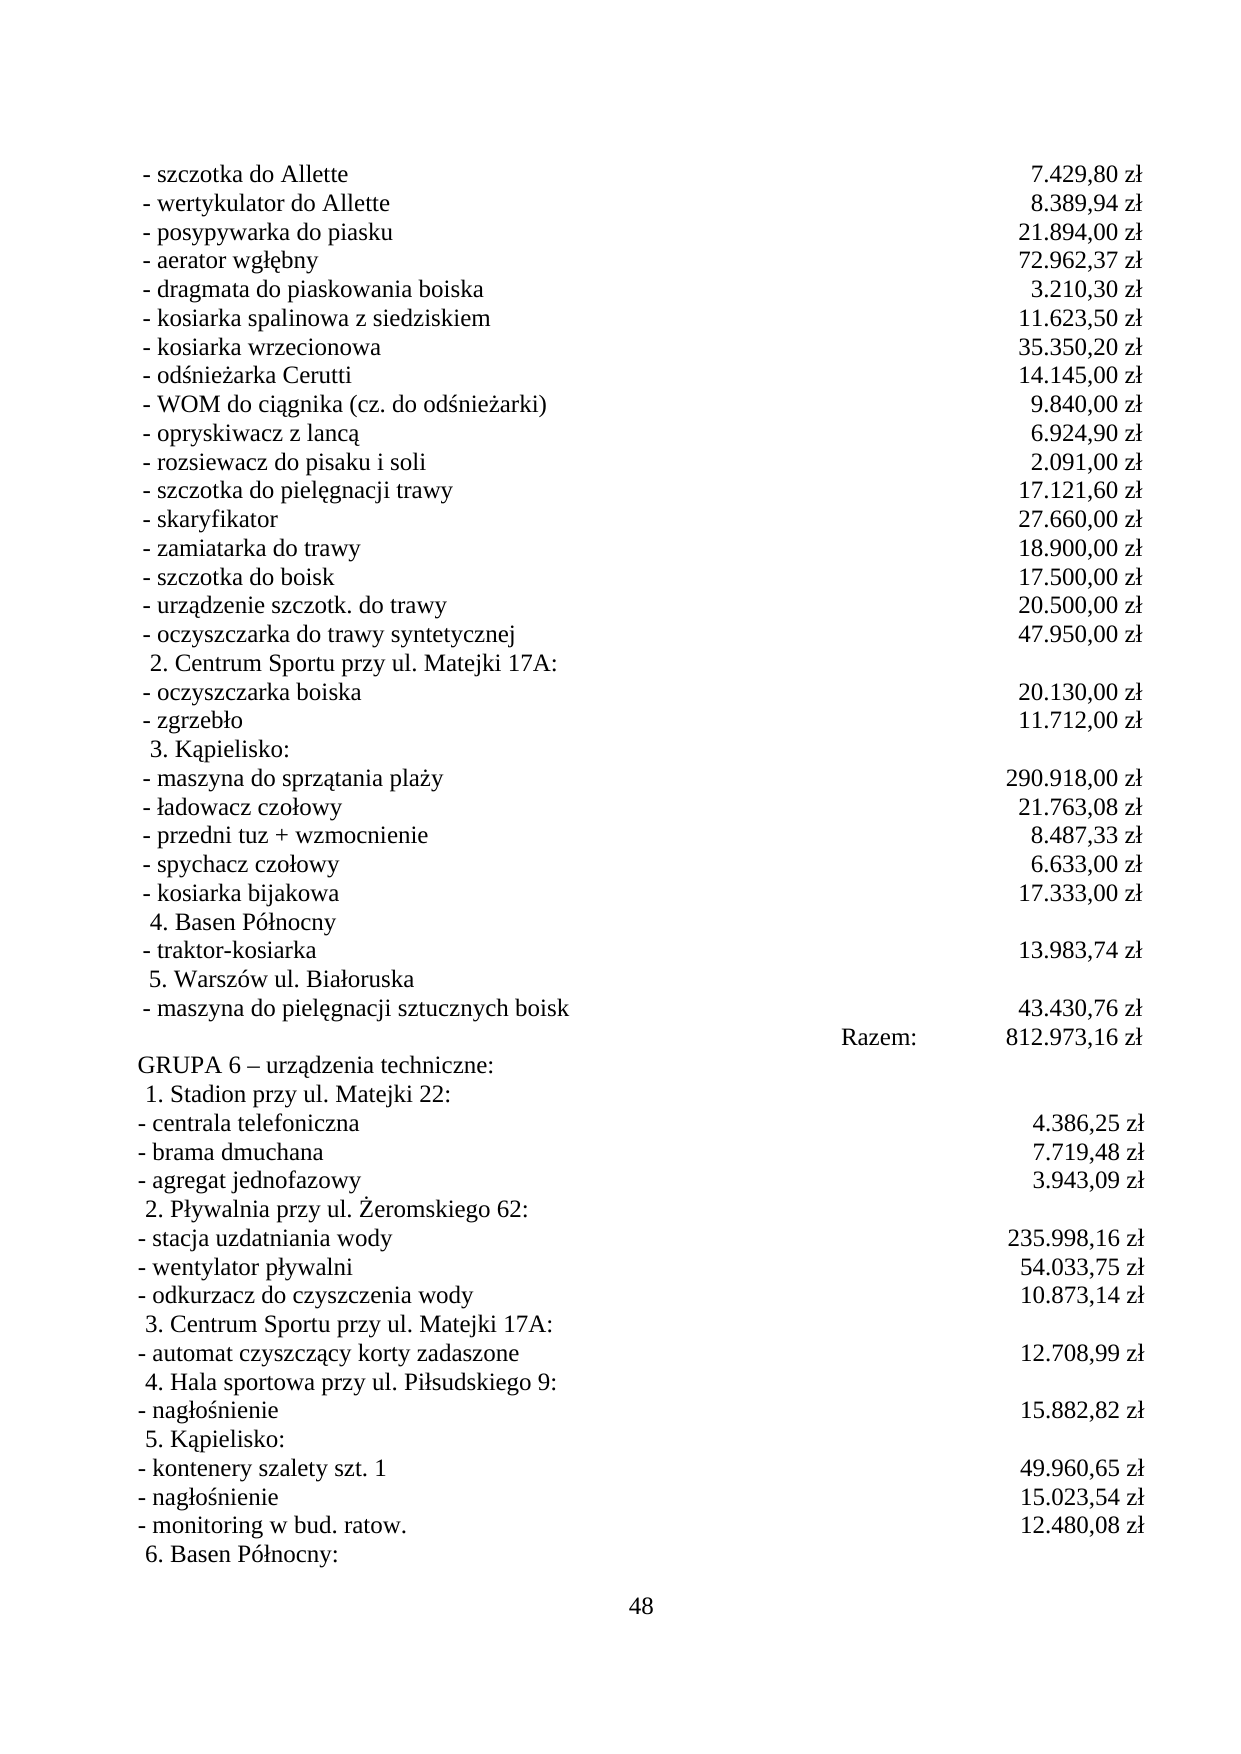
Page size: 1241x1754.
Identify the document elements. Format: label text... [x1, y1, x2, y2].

table_cell 4. Basen Północny [142, 907, 917, 936]
table_cell 6.924,90 zł [917, 418, 1142, 447]
table_cell 2.091,00 zł [917, 447, 1142, 476]
table_cell 11.712,00 zł [917, 706, 1142, 734]
table_cell - wertykulator do Allette [142, 188, 917, 217]
table_cell - spychacz czołowy [142, 849, 917, 878]
table_cell - oczyszczarka do trawy syntetycznej [142, 619, 917, 648]
table_cell 6.633,00 zł [917, 849, 1142, 878]
table_cell - kosiarka spalinowa z siedziskiem [142, 303, 917, 332]
table_cell 3.943,09 zł [919, 1166, 1144, 1194]
table_cell 72.962,37 zł [917, 246, 1142, 274]
table_cell - kontenery szalety szt. 1 [138, 1453, 918, 1482]
table_cell 54.033,75 zł [919, 1252, 1144, 1281]
table_cell 9.840,00 zł [917, 389, 1142, 418]
table_cell - posypywarka do piasku [142, 217, 917, 246]
table_cell 2. Pływalnia przy ul. Żeromskiego 62: [138, 1194, 1144, 1223]
table_cell - kosiarka wrzecionowa [142, 332, 917, 361]
table_cell - maszyna do pielęgnacji sztucznych boisk [142, 993, 917, 1022]
table_cell 17.333,00 zł [917, 878, 1142, 907]
table_cell 8.487,33 zł [917, 821, 1142, 849]
table_cell - WOM do ciągnika (cz. do odśnieżarki) [142, 389, 917, 418]
table_cell [917, 734, 1142, 763]
table_cell 5. Warszów ul. Białoruska [142, 964, 917, 993]
table_cell 812.973,16 zł [917, 1022, 1142, 1051]
table_cell - dragmata do piaskowania boiska [142, 274, 917, 303]
table_cell 15.882,82 zł [919, 1396, 1144, 1424]
table_cell - rozsiewacz do pisaku i soli [142, 447, 917, 476]
table_cell 6. Basen Północny: [138, 1539, 1144, 1568]
table_cell - oczyszczarka boiska [142, 677, 917, 706]
table_cell 3.210,30 zł [917, 274, 1142, 303]
table_cell - urządzenie szczotk. do trawy [142, 591, 917, 619]
table_cell - nagłośnienie [138, 1396, 918, 1424]
table_cell - opryskiwacz z lancą [142, 418, 917, 447]
table_cell - zgrzebło [142, 706, 917, 734]
table_cell - monitoring w bud. ratow. [138, 1511, 918, 1539]
table_cell - ładowacz czołowy [142, 792, 917, 821]
table_cell 4.386,25 zł [919, 1108, 1144, 1137]
table_cell 290.918,00 zł [917, 763, 1142, 792]
table_cell - automat czyszczący korty zadaszone [138, 1338, 918, 1367]
table_cell 21.763,08 zł [917, 792, 1142, 821]
table_cell - wentylator pływalni [138, 1252, 918, 1281]
table_cell 2. Centrum Sportu przy ul. Matejki 17A: [142, 648, 1142, 677]
table_cell 49.960,65 zł [919, 1453, 1144, 1482]
table_cell 7.719,48 zł [919, 1137, 1144, 1166]
table_cell - aerator wgłębny [142, 246, 917, 274]
table_cell 43.430,76 zł [917, 993, 1142, 1022]
table_cell 27.660,00 zł [917, 504, 1142, 533]
table_cell - przedni tuz + wzmocnienie [142, 821, 917, 849]
table_cell 11.623,50 zł [917, 303, 1142, 332]
table_cell - stacja uzdatniania wody [138, 1223, 918, 1252]
table_cell 15.023,54 zł [919, 1482, 1144, 1511]
table_cell 20.130,00 zł [917, 677, 1142, 706]
table_cell - agregat jednofazowy [138, 1166, 918, 1194]
table_cell - brama dmuchana [138, 1137, 918, 1166]
table_cell Razem: [142, 1022, 917, 1051]
table_cell - odkurzacz do czyszczenia wody [138, 1281, 918, 1309]
table_cell 4. Hala sportowa przy ul. Piłsudskiego 9: [138, 1367, 1144, 1396]
table_cell 47.950,00 zł [917, 619, 1142, 648]
table_cell 7.429,80 zł [917, 159, 1142, 188]
table_cell - szczotka do pielęgnacji trawy [142, 476, 917, 504]
table_cell 3. Centrum Sportu przy ul. Matejki 17A: [138, 1309, 1144, 1338]
table_cell - maszyna do sprzątania plaży [142, 763, 917, 792]
table_cell - traktor-kosiarka [142, 936, 917, 964]
table_cell [917, 907, 1142, 936]
table_cell 20.500,00 zł [917, 591, 1142, 619]
table_cell - zamiatarka do trawy [142, 533, 917, 562]
table_cell 12.480,08 zł [919, 1511, 1144, 1539]
table_cell - odśnieżarka Cerutti [142, 361, 917, 389]
table_cell - kosiarka bijakowa [142, 878, 917, 907]
table_cell 10.873,14 zł [919, 1281, 1144, 1309]
table_cell 8.389,94 zł [917, 188, 1142, 217]
table_cell [917, 964, 1142, 993]
table_cell 3. Kąpielisko: [142, 734, 917, 763]
table_cell - skaryfikator [142, 504, 917, 533]
table_cell - centrala telefoniczna [138, 1108, 918, 1137]
text GRUPA 6 – urządzenia techniczne: [137, 1051, 1145, 1079]
table_cell 13.983,74 zł [917, 936, 1142, 964]
table_cell 235.998,16 zł [919, 1223, 1144, 1252]
table_cell 35.350,20 zł [917, 332, 1142, 361]
table_cell - szczotka do Allette [142, 159, 917, 188]
table_cell 5. Kąpielisko: [138, 1424, 1144, 1453]
table_cell 18.900,00 zł [917, 533, 1142, 562]
table_cell 21.894,00 zł [917, 217, 1142, 246]
table_cell 17.121,60 zł [917, 476, 1142, 504]
table_header 1. Stadion przy ul. Matejki 22: [138, 1079, 1144, 1108]
table_cell - szczotka do boisk [142, 562, 917, 591]
table_cell 14.145,00 zł [917, 361, 1142, 389]
table_cell 17.500,00 zł [917, 562, 1142, 591]
table_cell - nagłośnienie [138, 1482, 918, 1511]
table_cell 12.708,99 zł [919, 1338, 1144, 1367]
